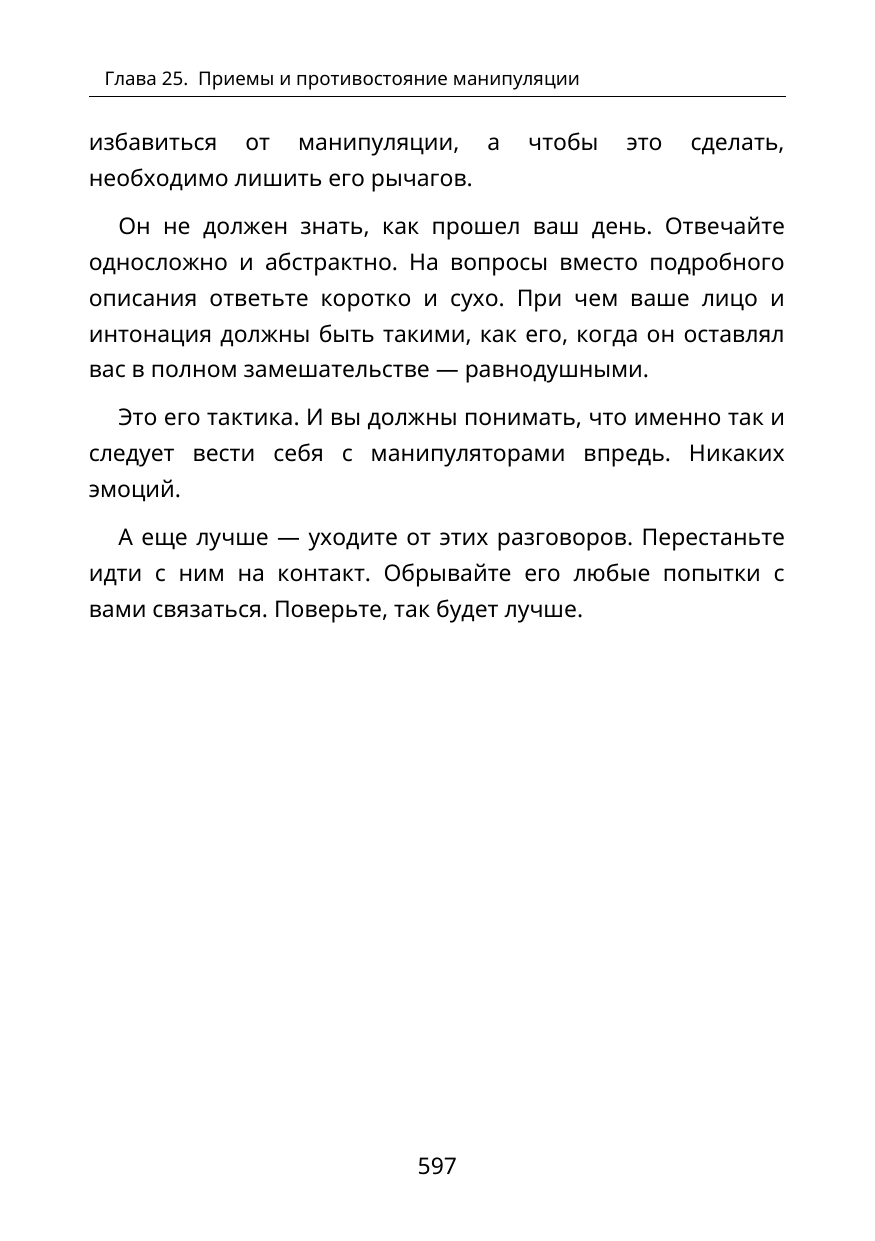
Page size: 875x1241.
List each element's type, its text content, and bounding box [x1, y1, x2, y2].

text избавиться от манипуляции, а чтобы это сделать, необходимо лишить его рычагов. [88, 126, 786, 193]
text А еще лучше — уходите от этих разговоров. Перестаньте идти с ним на контакт. Обрывайте его любые попытки с вами связаться. Поверьте, так будет лучше. [88, 521, 786, 624]
text Это его тактика. И вы должны понимать, что именно так и следует вести себя с манипуляторами впредь. Никаких эмоций. [88, 401, 786, 504]
text Он не должен знать, как прошел ваш день. Отвечайте односложно и абстрактно. На вопросы вместо подробного описания ответьте коротко и сухо. При чем ваше лицо и интонация должны быть такими, как его, когда он оставлял вас в полном замешательстве — равнодушными. [88, 210, 786, 385]
